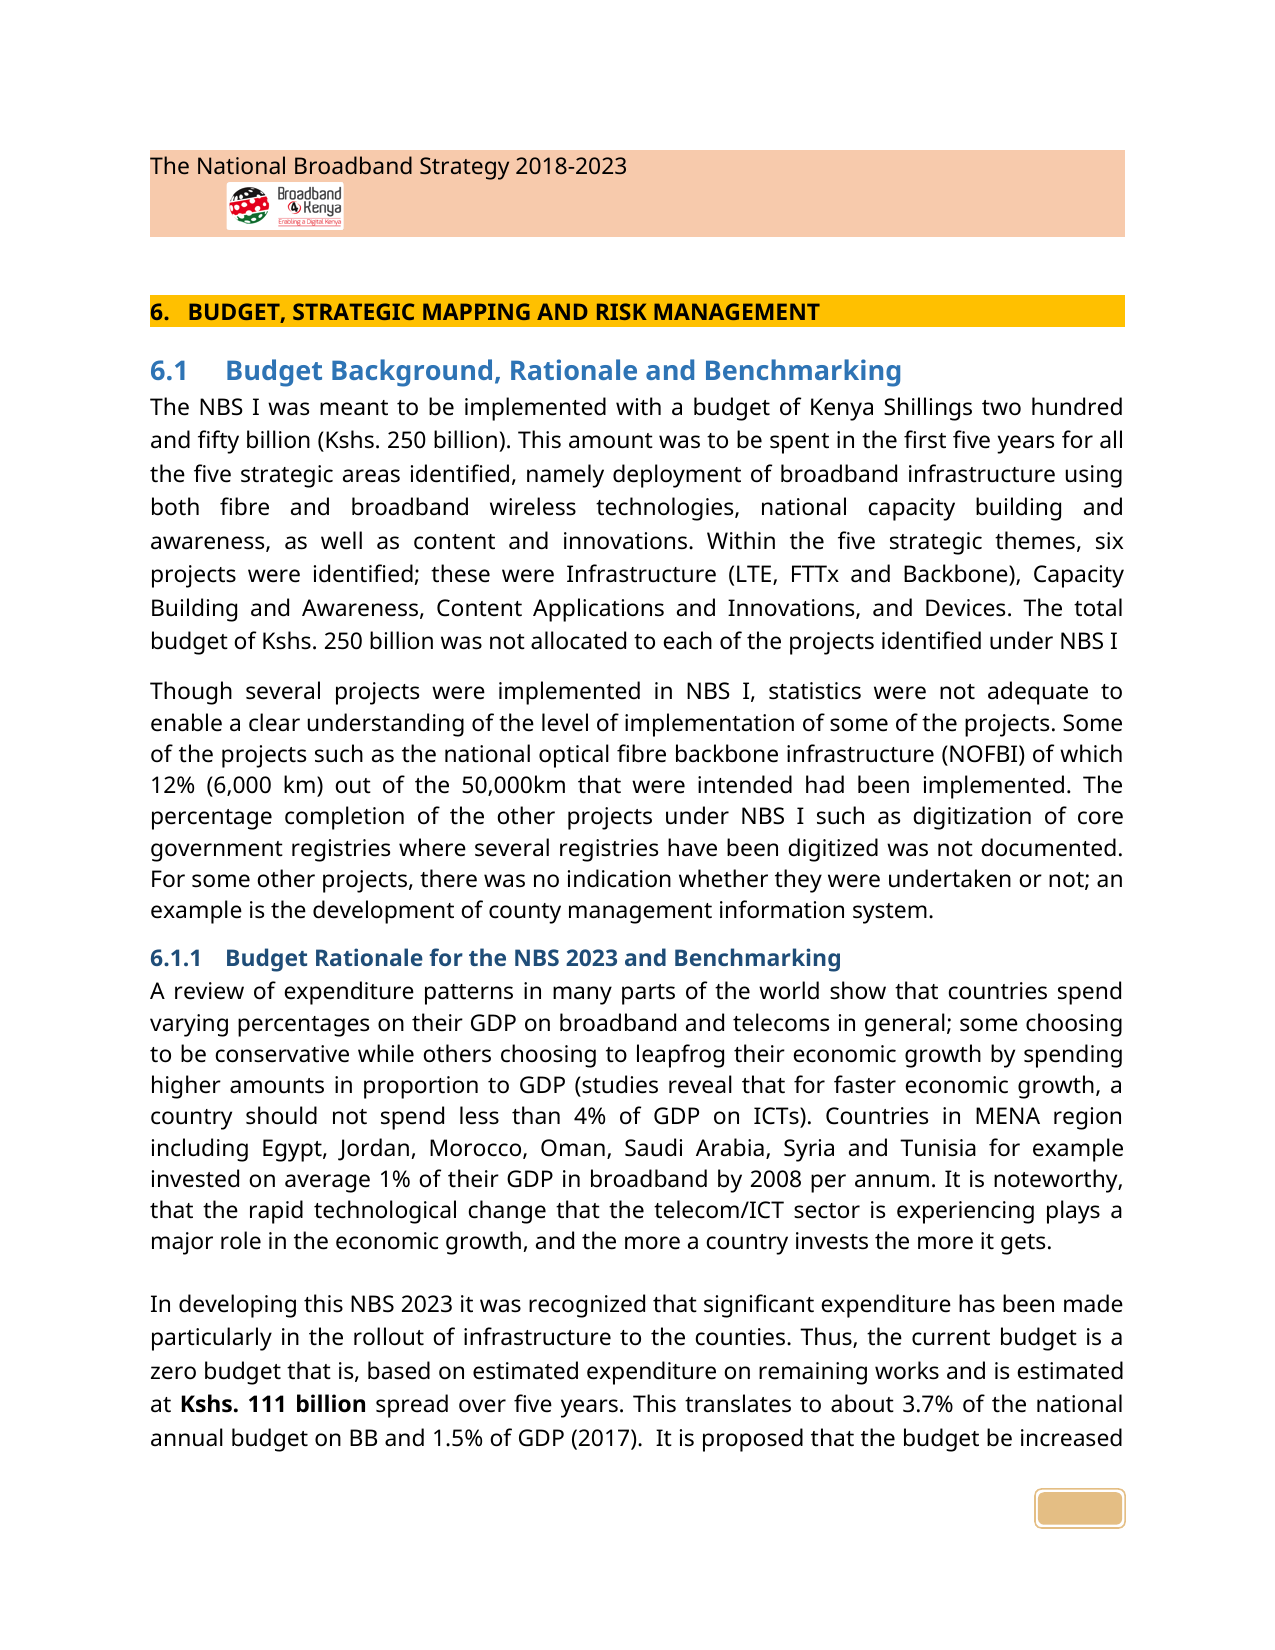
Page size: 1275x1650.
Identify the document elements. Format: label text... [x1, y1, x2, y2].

subtitle 6.1.1 Budget Rationale for the NBS 2023 and Benchmarking [150, 942, 1125, 973]
text The NBS I was meant to be implemented with a budget of Kenya Shillings two hundred and fifty billion (Kshs. 250 billion). This amount was to be spent in the first five years for all the five strategic areas identified, namely deployment of broadband infrastructure using both fibre and broadband wireless technologies, national capacity building and awareness, as well as content and innovations. Within the five strategic themes, six projects were identified; these were Infrastructure (LTE, FTTx and Backbone), Capacity Building and Awareness, Content Applications and Innovations, and Devices. The total budget of Kshs. 250 billion was not allocated to each of the projects identified under NBS I [150, 391, 1125, 656]
text Though several projects were implemented in NBS I, statistics were not adequate to enable a clear understanding of the level of implementation of some of the projects. Some of the projects such as the national optical fibre backbone infrastructure (NOFBI) of which 12% (6,000 km) out of the 50,000km that were intended had been implemented. The percentage completion of the other projects under NBS I such as digitization of core government registries where several registries have been digitized was not documented. For some other projects, there was no indication whether they were undertaken or not; an example is the development of county management information system. [150, 675, 1125, 925]
subtitle BUDGET, STRATEGIC MAPPING AND RISK MANAGEMENT [150, 295, 1125, 327]
text A review of expenditure patterns in many parts of the world show that countries spend varying percentages on their GDP on broadband and telecoms in general; some choosing to be conservative while others choosing to leapfrog their economic growth by spending higher amounts in proportion to GDP (studies reveal that for faster economic growth, a country should not spend less than 4% of GDP on ICTs). Countries in MENA region including Egypt, Jordan, Morocco, Oman, Saudi Arabia, Syria and Tunisia for example invested on average 1% of their GDP in broadband by 2008 per annum. It is noteworthy, that the rapid technological change that the telecom/ICT sector is experiencing plays a major role in the economic growth, and the more a country invests the more it gets. [150, 975, 1125, 1257]
text In developing this NBS 2023 it was recognized that significant expenditure has been made particularly in the rollout of infrastructure to the counties. Thus, the current budget is a zero budget that is, based on estimated expenditure on remaining works and is estimated at Kshs. 111 billion spread over five years. This translates to about 3.7% of the national annual budget on BB and 1.5% of GDP (2017). It is proposed that the budget be increased [150, 1288, 1125, 1453]
subtitle 6.1 Budget Background, Rationale and Benchmarking [150, 352, 1125, 388]
picture [226, 182, 344, 230]
